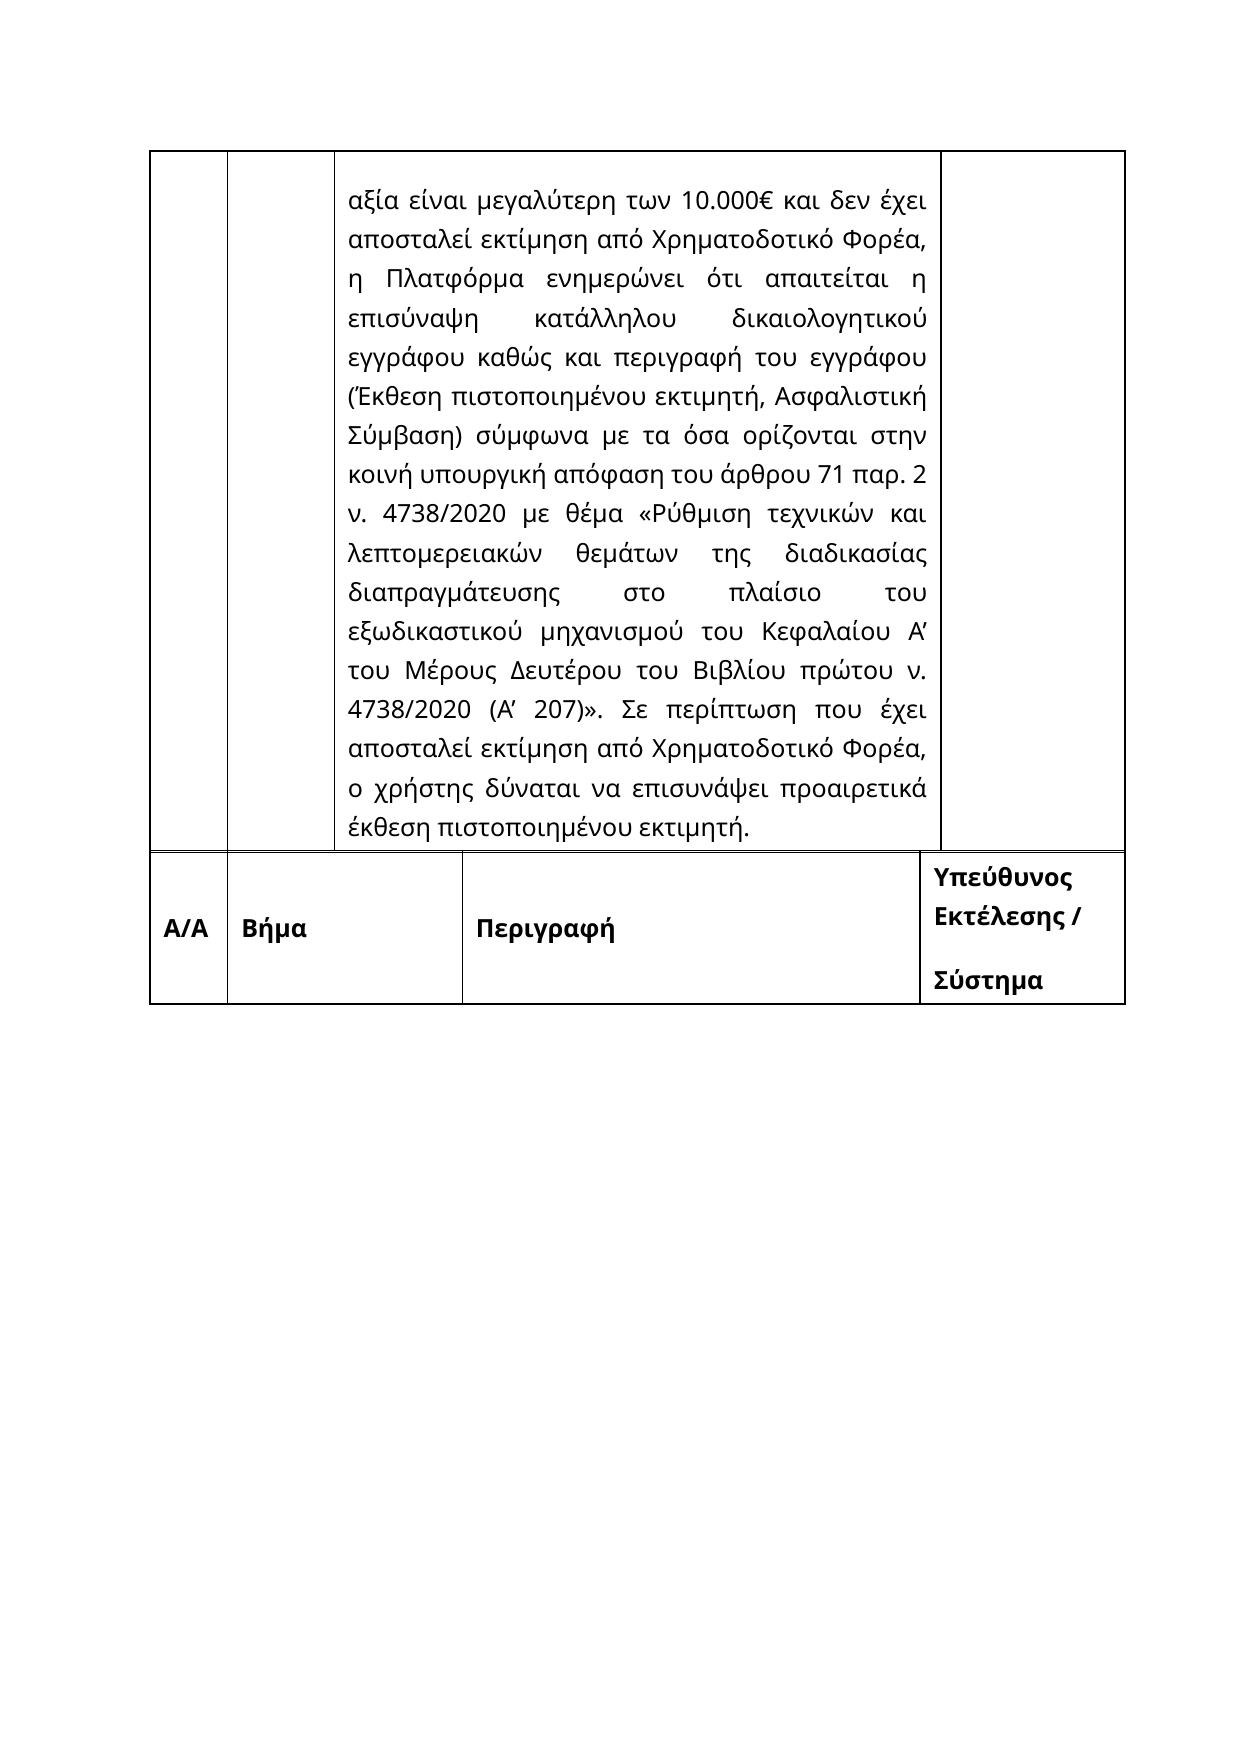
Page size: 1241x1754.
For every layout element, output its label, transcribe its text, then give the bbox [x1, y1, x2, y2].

table_cell [942, 152, 1124, 850]
table_cell [228, 152, 334, 850]
table_cell αξία είναι μεγαλύτερη των 10.000€ και δεν έχει αποσταλεί εκτίμηση από Χρηματοδοτικό Φορέα, η Πλατφόρμα ενημερώνει ότι απαιτείται η επισύναψη κατάλληλου δικαιολογητικού εγγράφου καθώς και περιγραφή του εγγράφου (Έκθεση πιστοποιημένου εκτιμητή, Ασφαλιστική Σύμβαση) σύμφωνα με τα όσα ορίζονται στην κοινή υπουργική απόφαση του άρθρου 71 παρ. 2 ν. 4738/2020 με θέμα «Ρύθμιση τεχνικών και λεπτομερειακών θεμάτων της διαδικασίας διαπραγμάτευσης στο πλαίσιο του εξωδικαστικού μηχανισμού του Κεφαλαίου Α’ του Μέρους Δευτέρου του Βιβλίου πρώτου ν. 4738/2020 (Α’ 207)». Σε περίπτωση που έχει αποσταλεί εκτίμηση από Χρηματοδοτικό Φορέα, ο χρήστης δύναται να επισυνάψει προαιρετικά έκθεση πιστοποιημένου εκτιμητή. [335, 152, 940, 850]
table_header Υπεύθυνος Εκτέλεσης / Σύστημα [921, 853, 1124, 1003]
table_header Α/Α [151, 853, 227, 1003]
table_header Περιγραφή [463, 853, 919, 1003]
table_cell [151, 152, 227, 850]
table_header Βήμα [228, 853, 462, 1003]
